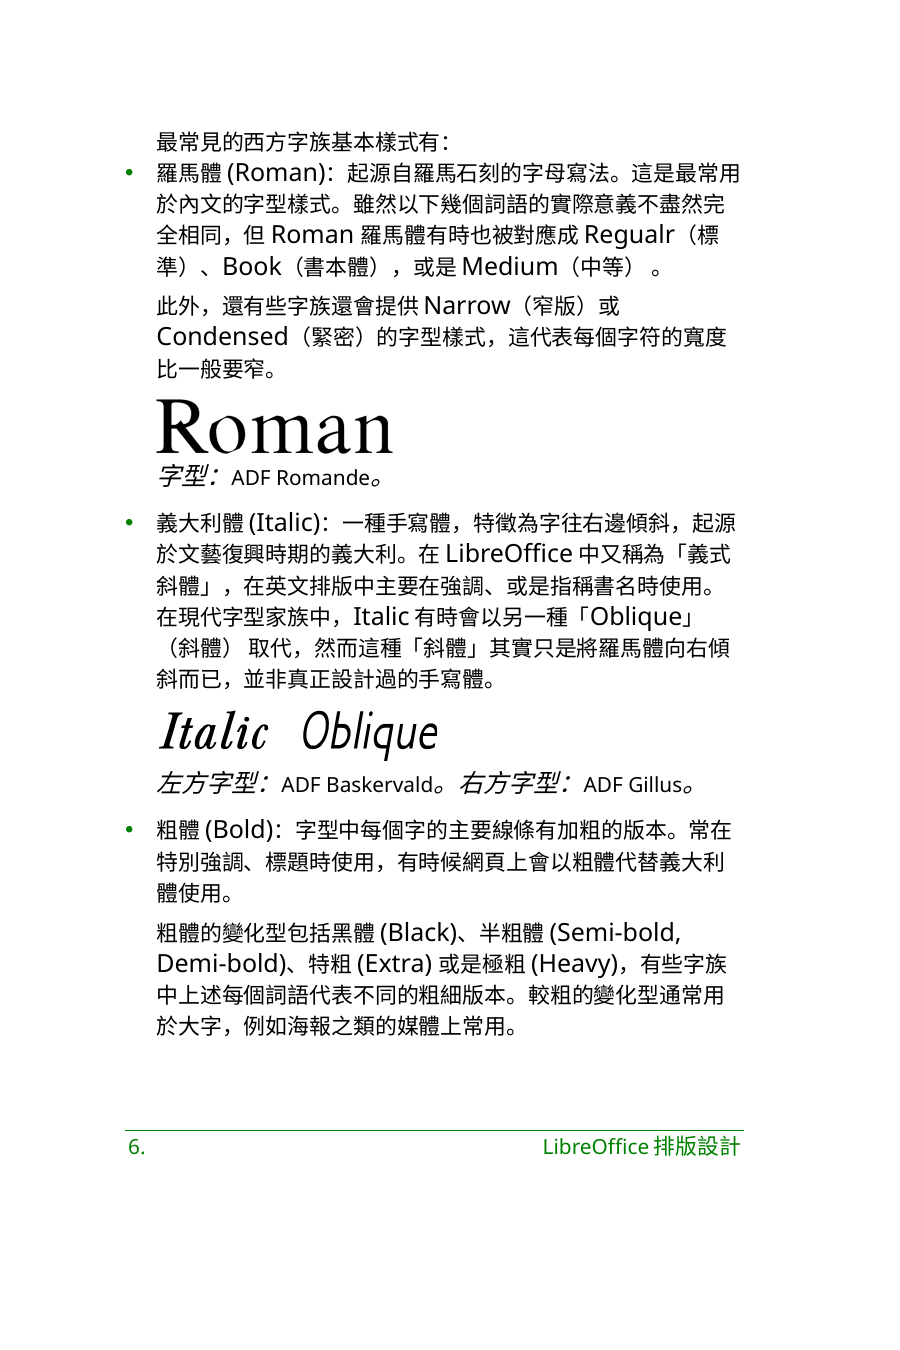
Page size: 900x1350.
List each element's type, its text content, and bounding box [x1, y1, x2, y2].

text 最常見的西方字族基本樣式有： [125, 125, 744, 156]
picture [156, 398, 393, 454]
table_header [156, 399, 712, 456]
text 此外，還有些字族還會提供Narrow（窄版）或Condensed（緊密）的字型樣式，這代表每個字符的寬度比一般要窄。 [156, 289, 744, 383]
table_cell 字型：ADF Romande。 [156, 456, 712, 491]
text 粗體的變化型包括黑體 (Black)、半粗體 (Semi-bold, Demi-bold)、特粗 (Extra) 或是極粗 (Heavy)，有些字族中上述每個詞語代表不同的粗細版本。較粗的變化型通常用於大字，例如海報之類的媒體上常用。 [156, 916, 744, 1041]
list 粗體 (Bold)：字型中每個字的主要線條有加粗的版本。常在特別強調、標題時使用，有時候網頁上會以粗體代替義大利體使用。 [125, 814, 744, 908]
table_header [156, 710, 712, 763]
picture [156, 709, 438, 762]
list 羅馬體 (Roman)：起源自羅馬石刻的字母寫法。這是最常用於內文的字型樣式。雖然以下幾個詞語的實際意義不盡然完全相同，但 Roman 羅馬體有時也被對應成Regualr（標準）、Book（書本體），或是Medium（中等） 。 [125, 156, 744, 281]
table_cell 左方字型：ADF Baskervald。右方字型：ADF Gillus。 [156, 763, 712, 798]
list 義大利體 (Italic)：一種手寫體，特徵為字往右邊傾斜，起源於文藝復興時期的義大利。在LibreOffice中又稱為「義式斜體」，在英文排版中主要在強調、或是指稱書名時使用。在現代字型家族中，Italic有時會以另一種「Oblique」（斜體） 取代，然而這種「斜體」其實只是將羅馬體向右傾斜而已，並非真正設計過的手寫體。 [125, 507, 744, 694]
